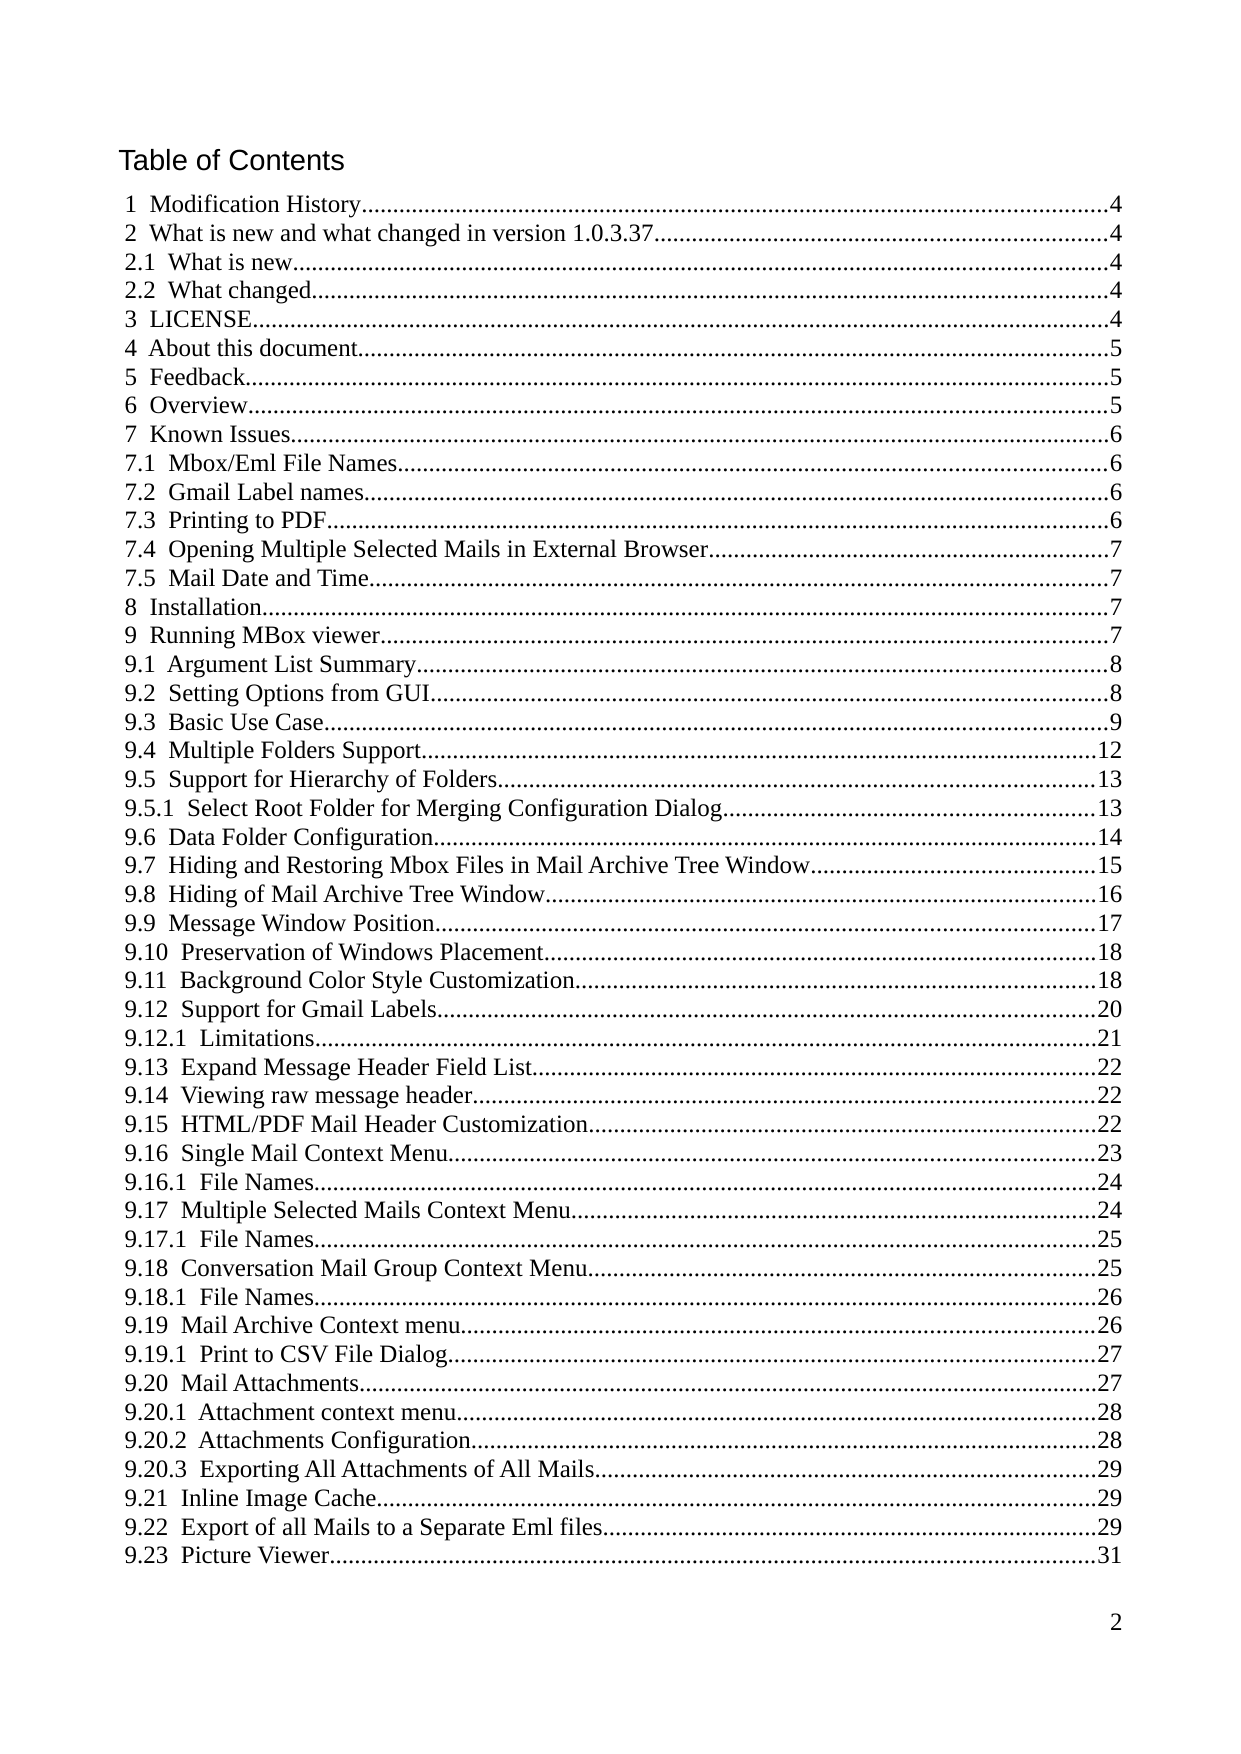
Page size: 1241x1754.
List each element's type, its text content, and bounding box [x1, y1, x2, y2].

text 9.17.1 File Names 25 [118, 1224, 1122, 1253]
text 9 Running MBox viewer 7 [118, 620, 1122, 649]
text 9.4 Multiple Folders Support 12 [118, 735, 1122, 764]
text 7.1 Mbox/Eml File Names 6 [118, 448, 1122, 477]
text 7.2 Gmail Label names 6 [118, 477, 1122, 505]
subtitle Table of Contents [118, 143, 1122, 177]
text 9.8 Hiding of Mail Archive Tree Window 16 [118, 879, 1122, 908]
text 7 Known Issues 6 [118, 419, 1122, 448]
text 9.12 Support for Gmail Labels 20 [118, 994, 1122, 1023]
text 4 About this document 5 [118, 333, 1122, 362]
text 9.19.1 Print to CSV File Dialog 27 [118, 1339, 1122, 1368]
text 9.3 Basic Use Case 9 [118, 707, 1122, 735]
text 9.20.2 Attachments Configuration 28 [118, 1425, 1122, 1454]
text 6 Overview 5 [118, 390, 1122, 419]
text 9.23 Picture Viewer 31 [118, 1540, 1122, 1569]
text 1 Modification History 4 [118, 189, 1122, 218]
text 9.13 Expand Message Header Field List 22 [118, 1052, 1122, 1080]
text 2.2 What changed 4 [118, 275, 1122, 304]
text 9.10 Preservation of Windows Placement 18 [118, 937, 1122, 965]
text 9.7 Hiding and Restoring Mbox Files in Mail Archive Tree Window 15 [118, 850, 1122, 879]
text 9.22 Export of all Mails to a Separate Eml files 29 [118, 1512, 1122, 1540]
text 9.16 Single Mail Context Menu 23 [118, 1138, 1122, 1167]
text 9.1 Argument List Summary 8 [118, 649, 1122, 678]
text 9.18.1 File Names 26 [118, 1282, 1122, 1310]
text 3 LICENSE 4 [118, 304, 1122, 333]
text 7.3 Printing to PDF 6 [118, 505, 1122, 534]
text 7.5 Mail Date and Time 7 [118, 563, 1122, 592]
text 9.6 Data Folder Configuration 14 [118, 822, 1122, 850]
text 9.20.3 Exporting All Attachments of All Mails 29 [118, 1454, 1122, 1483]
text 5 Feedback 5 [118, 362, 1122, 390]
text 9.11 Background Color Style Customization 18 [118, 965, 1122, 994]
text 9.16.1 File Names 24 [118, 1167, 1122, 1195]
text 9.17 Multiple Selected Mails Context Menu 24 [118, 1195, 1122, 1224]
text 2.1 What is new 4 [118, 247, 1122, 275]
text 9.19 Mail Archive Context menu 26 [118, 1310, 1122, 1339]
text 9.9 Message Window Position 17 [118, 908, 1122, 937]
text 9.15 HTML/PDF Mail Header Customization 22 [118, 1109, 1122, 1138]
text 9.14 Viewing raw message header 22 [118, 1080, 1122, 1109]
text 9.5 Support for Hierarchy of Folders 13 [118, 764, 1122, 793]
text 9.12.1 Limitations 21 [118, 1023, 1122, 1052]
text 8 Installation 7 [118, 592, 1122, 620]
text 2 What is new and what changed in version 1.0.3.37 4 [118, 218, 1122, 247]
text 9.20 Mail Attachments 27 [118, 1368, 1122, 1397]
text 9.2 Setting Options from GUI 8 [118, 678, 1122, 707]
text 7.4 Opening Multiple Selected Mails in External Browser 7 [118, 534, 1122, 563]
text 9.5.1 Select Root Folder for Merging Configuration Dialog 13 [118, 793, 1122, 822]
text 9.21 Inline Image Cache 29 [118, 1483, 1122, 1512]
text 9.20.1 Attachment context menu 28 [118, 1397, 1122, 1425]
text 9.18 Conversation Mail Group Context Menu 25 [118, 1253, 1122, 1282]
